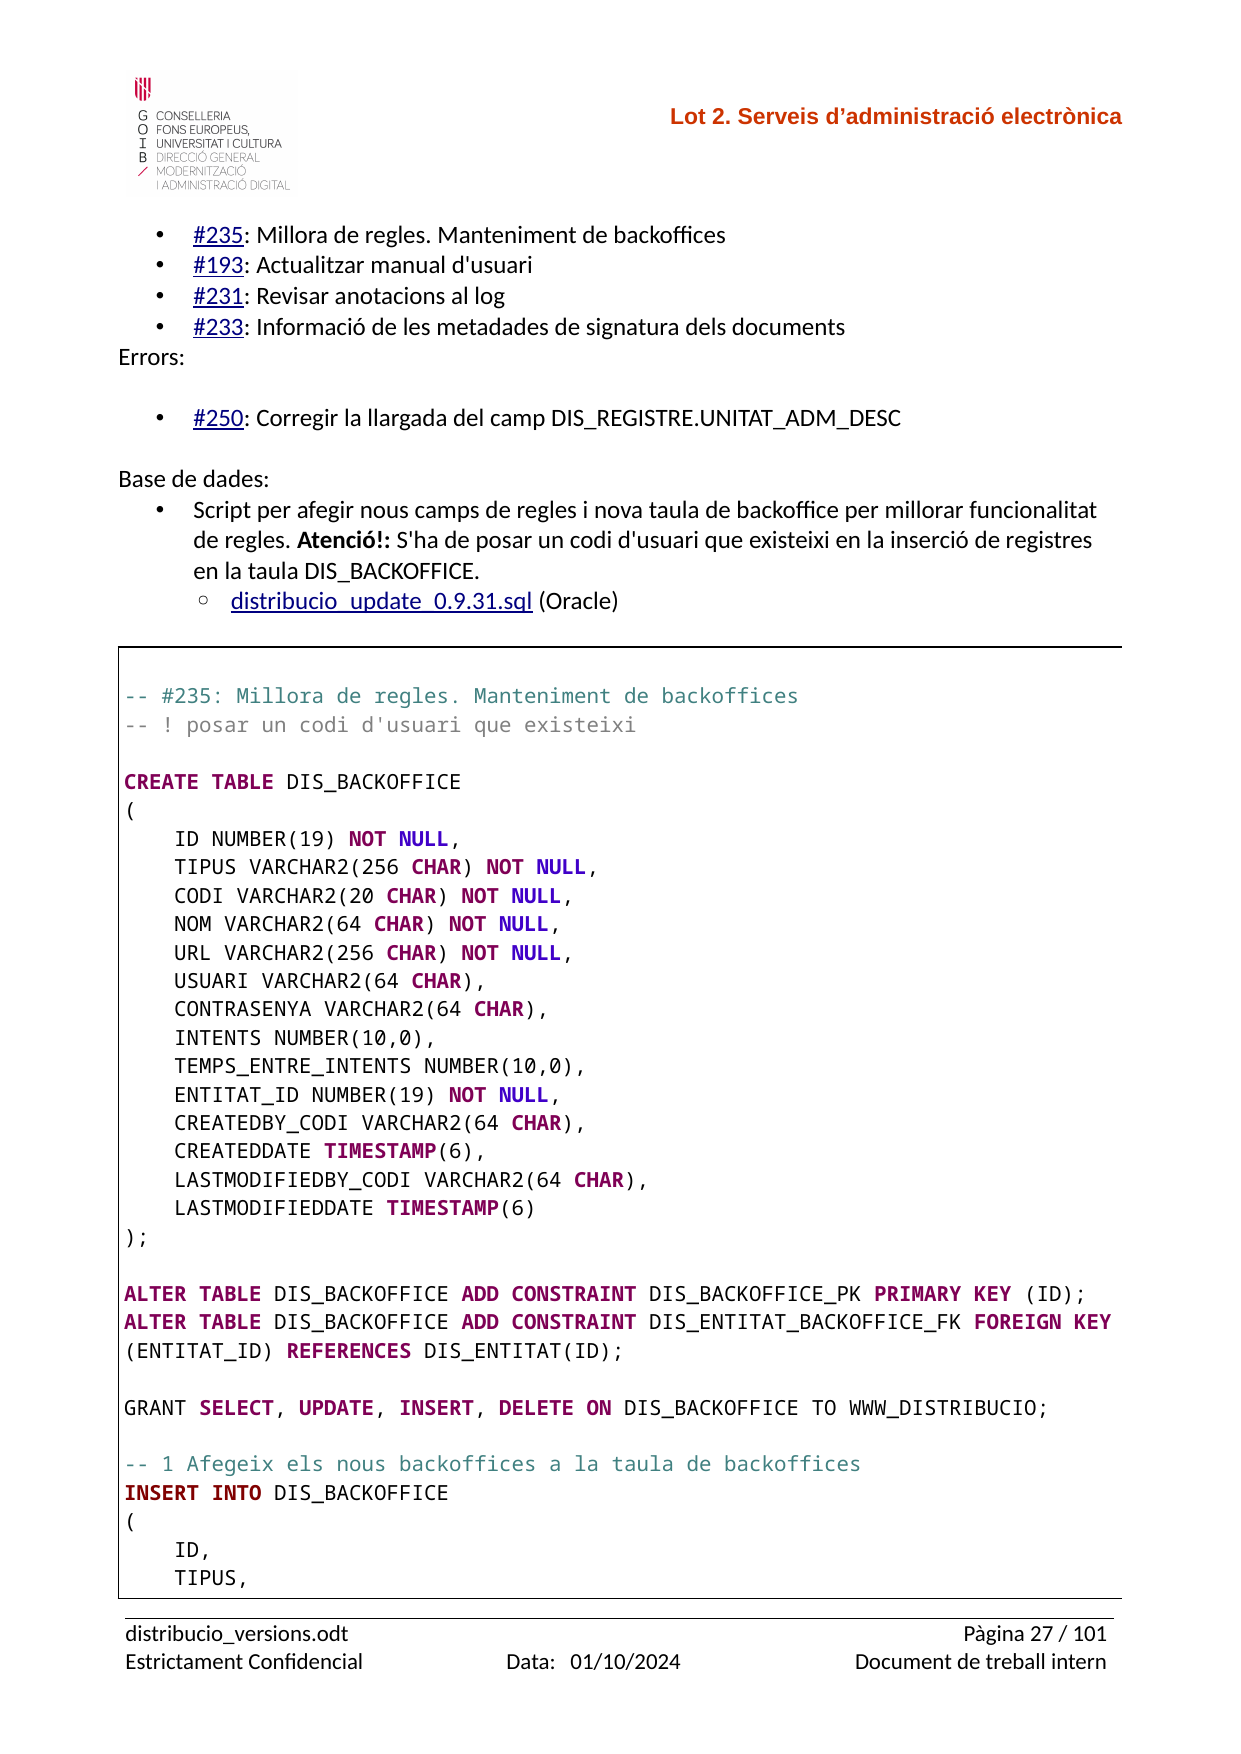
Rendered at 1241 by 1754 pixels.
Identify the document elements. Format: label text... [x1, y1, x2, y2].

list #233: Informació de les metadades de signatura dels documents [156, 311, 1122, 341]
table_header -- #235: Millora de regles. Manteniment de backoffices -- ! posar un codi d'usuari que existeixi CREATE TABLE DIS_BACKOFFICE ( ID NUMBER(19) NOT NULL, TIPUS VARCHAR2(256 CHAR) NOT NULL, CODI VARCHAR2(20 CHAR) NOT NULL, NOM VARCHAR2(64 CHAR) NOT NULL, URL VARCHAR2(256 CHAR) NOT NULL, USUARI VARCHAR2(64 CHAR), CONTRASENYA VARCHAR2(64 CHAR), INTENTS NUMBER(10,0), TEMPS_ENTRE_INTENTS NUMBER(10,0), ENTITAT_ID NUMBER(19) NOT NULL, CREATEDBY_CODI VARCHAR2(64 CHAR), CREATEDDATE TIMESTAMP(6), LASTMODIFIEDBY_CODI VARCHAR2(64 CHAR), LASTMODIFIEDDATE TIMESTAMP(6) ); ALTER TABLE DIS_BACKOFFICE ADD CONSTRAINT DIS_BACKOFFICE_PK PRIMARY KEY (ID); ALTER TABLE DIS_BACKOFFICE ADD CONSTRAINT DIS_ENTITAT_BACKOFFICE_FK FOREIGN KEY (ENTITAT_ID) REFERENCES DIS_ENTITAT(ID); GRANT SELECT, UPDATE, INSERT, DELETE ON DIS_BACKOFFICE TO WWW_DISTRIBUCIO; -- 1 Afegeix els nous backoffices a la taula de backoffices INSERT INTO DIS_BACKOFFICE ( ID, TIPUS, [119, 648, 1122, 1597]
list Script per afegir nous camps de regles i nova taula de backoffice per millorar funcionalitat de regles. Atenció!: S'ha de posar un codi d'usuari que existeixi en la inserció de registres en la taula DIS_BACKOFFICE. [156, 494, 1122, 585]
picture [126, 70, 299, 197]
list #193: Actualitzar manual d'usuari [156, 250, 1122, 280]
list #235: Millora de regles. Manteniment de backoffices [156, 219, 1122, 250]
text Base de dades: [118, 463, 1122, 494]
text Errors: [118, 341, 1122, 372]
list #250: Corregir la llargada del camp DIS_REGISTRE.UNITAT_ADM_DESC [156, 402, 1122, 433]
list #231: Revisar anotacions al log [156, 280, 1122, 311]
list distribucio_update_0.9.31.sql (Oracle) [193, 585, 1122, 616]
